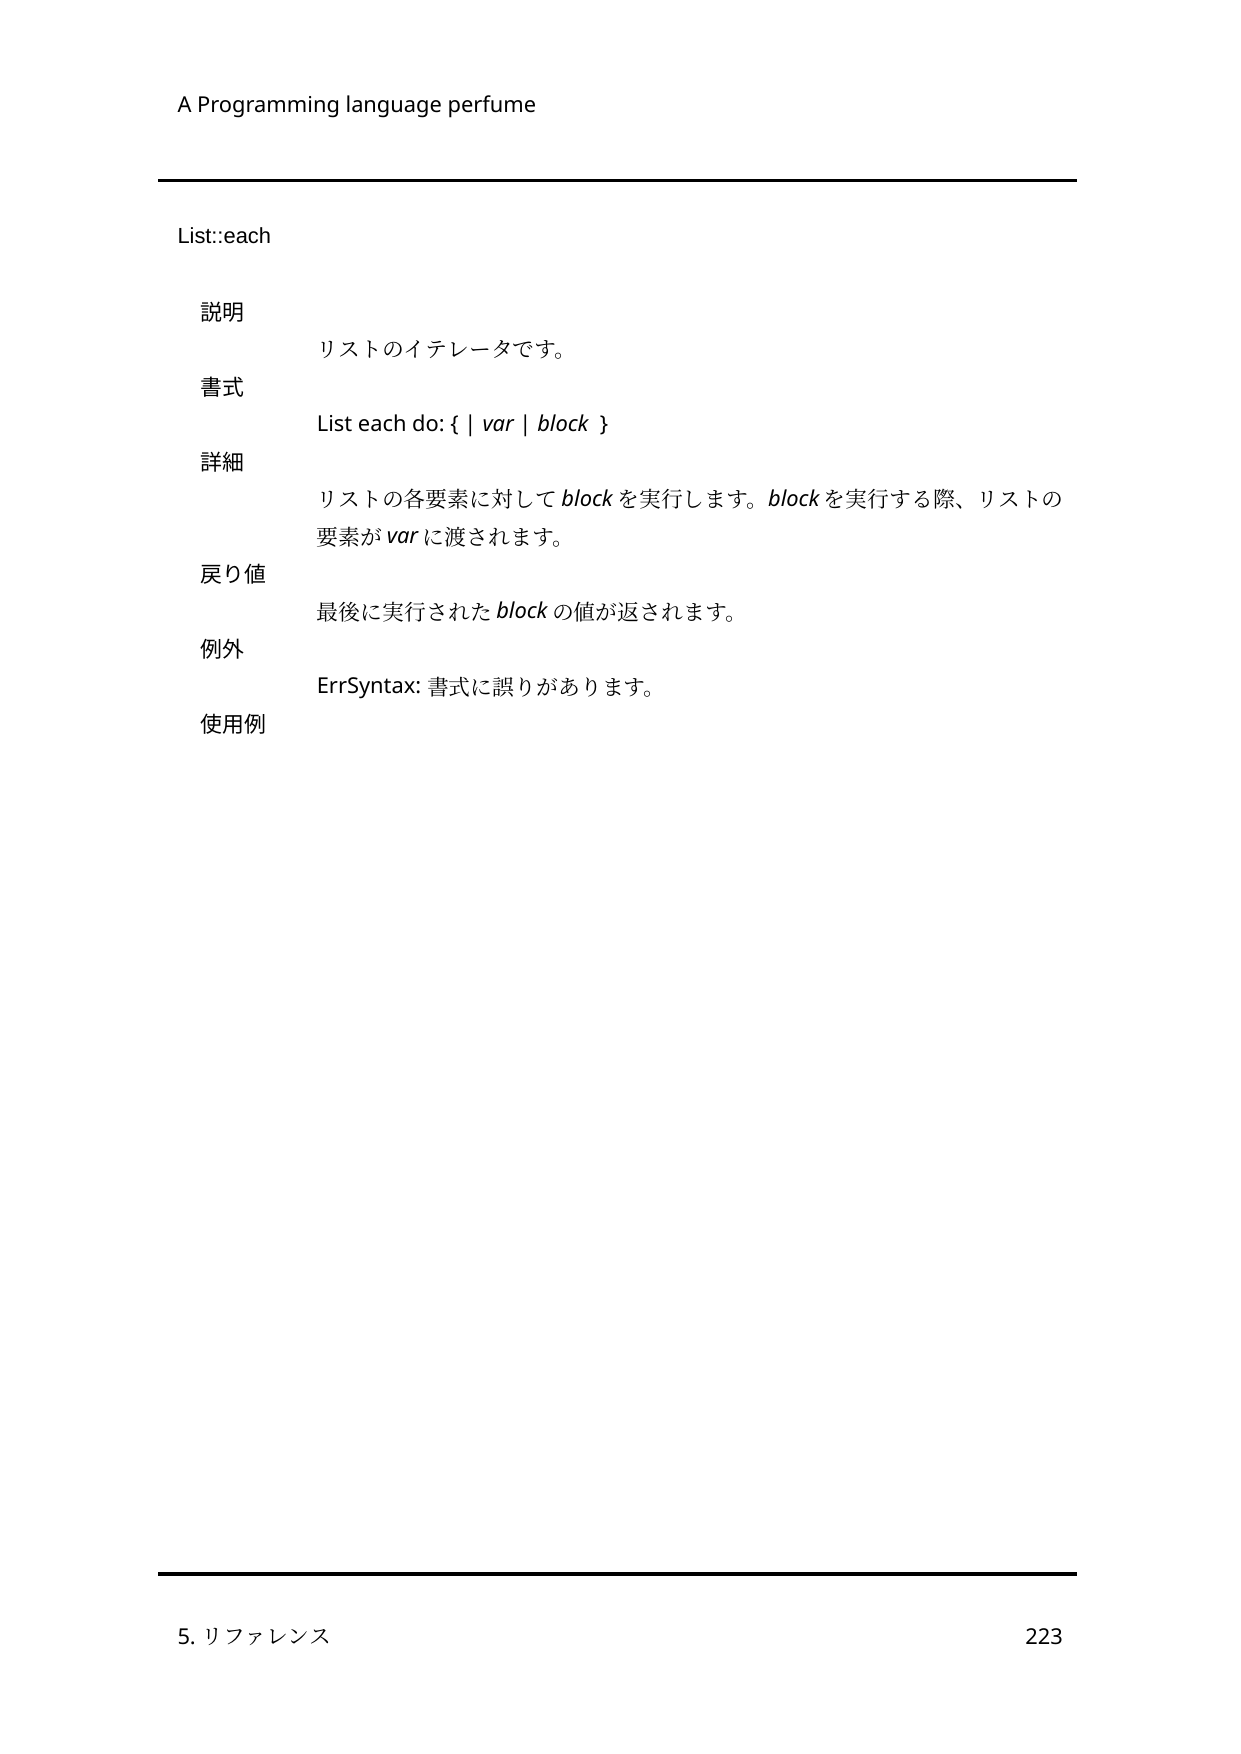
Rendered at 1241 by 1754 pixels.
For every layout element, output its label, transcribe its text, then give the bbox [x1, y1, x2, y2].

table_cell リストの各要素に対してblockを実行します。blockを実行する際、リストの要素がvarに渡されます。 [317, 442, 1063, 554]
table_cell [317, 704, 1063, 779]
table_cell 例外 [200, 629, 317, 704]
table_header 説明 [200, 292, 317, 367]
subtitle List::each [177, 217, 1063, 254]
table_cell ErrSyntax: 書式に誤りがあります。 [317, 629, 1063, 704]
table_cell List each do: { | var | block } [317, 367, 1063, 442]
table_cell 戻り値 [200, 554, 317, 629]
table_cell 書式 [200, 367, 317, 442]
table_header リストのイテレータです。 [317, 292, 1063, 367]
table_cell 使用例 [200, 704, 317, 779]
table_cell 詳細 [200, 442, 317, 554]
table_cell 最後に実行されたblockの値が返されます。 [317, 554, 1063, 629]
